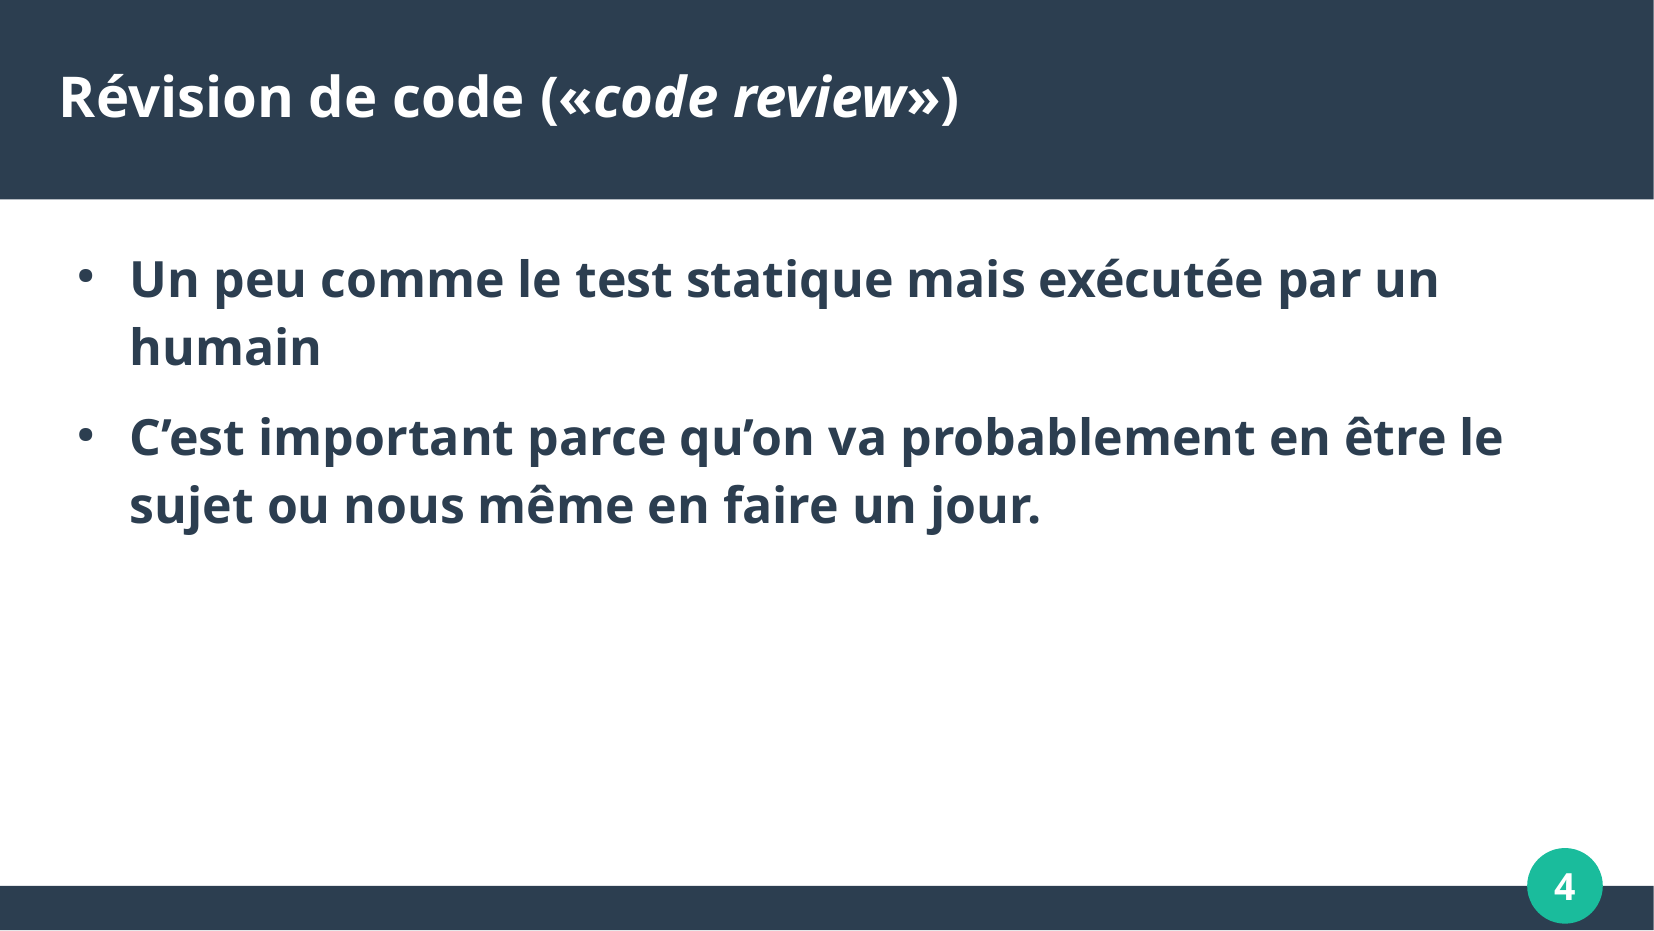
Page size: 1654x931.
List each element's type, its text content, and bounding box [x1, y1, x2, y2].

title Révision de code («code review») [59, 37, 1595, 155]
list Un peu comme le test statique mais exécutée par un humain C’est important parce qu’on va probablement en être le sujet ou nous même en faire un jour. [59, 243, 1595, 864]
